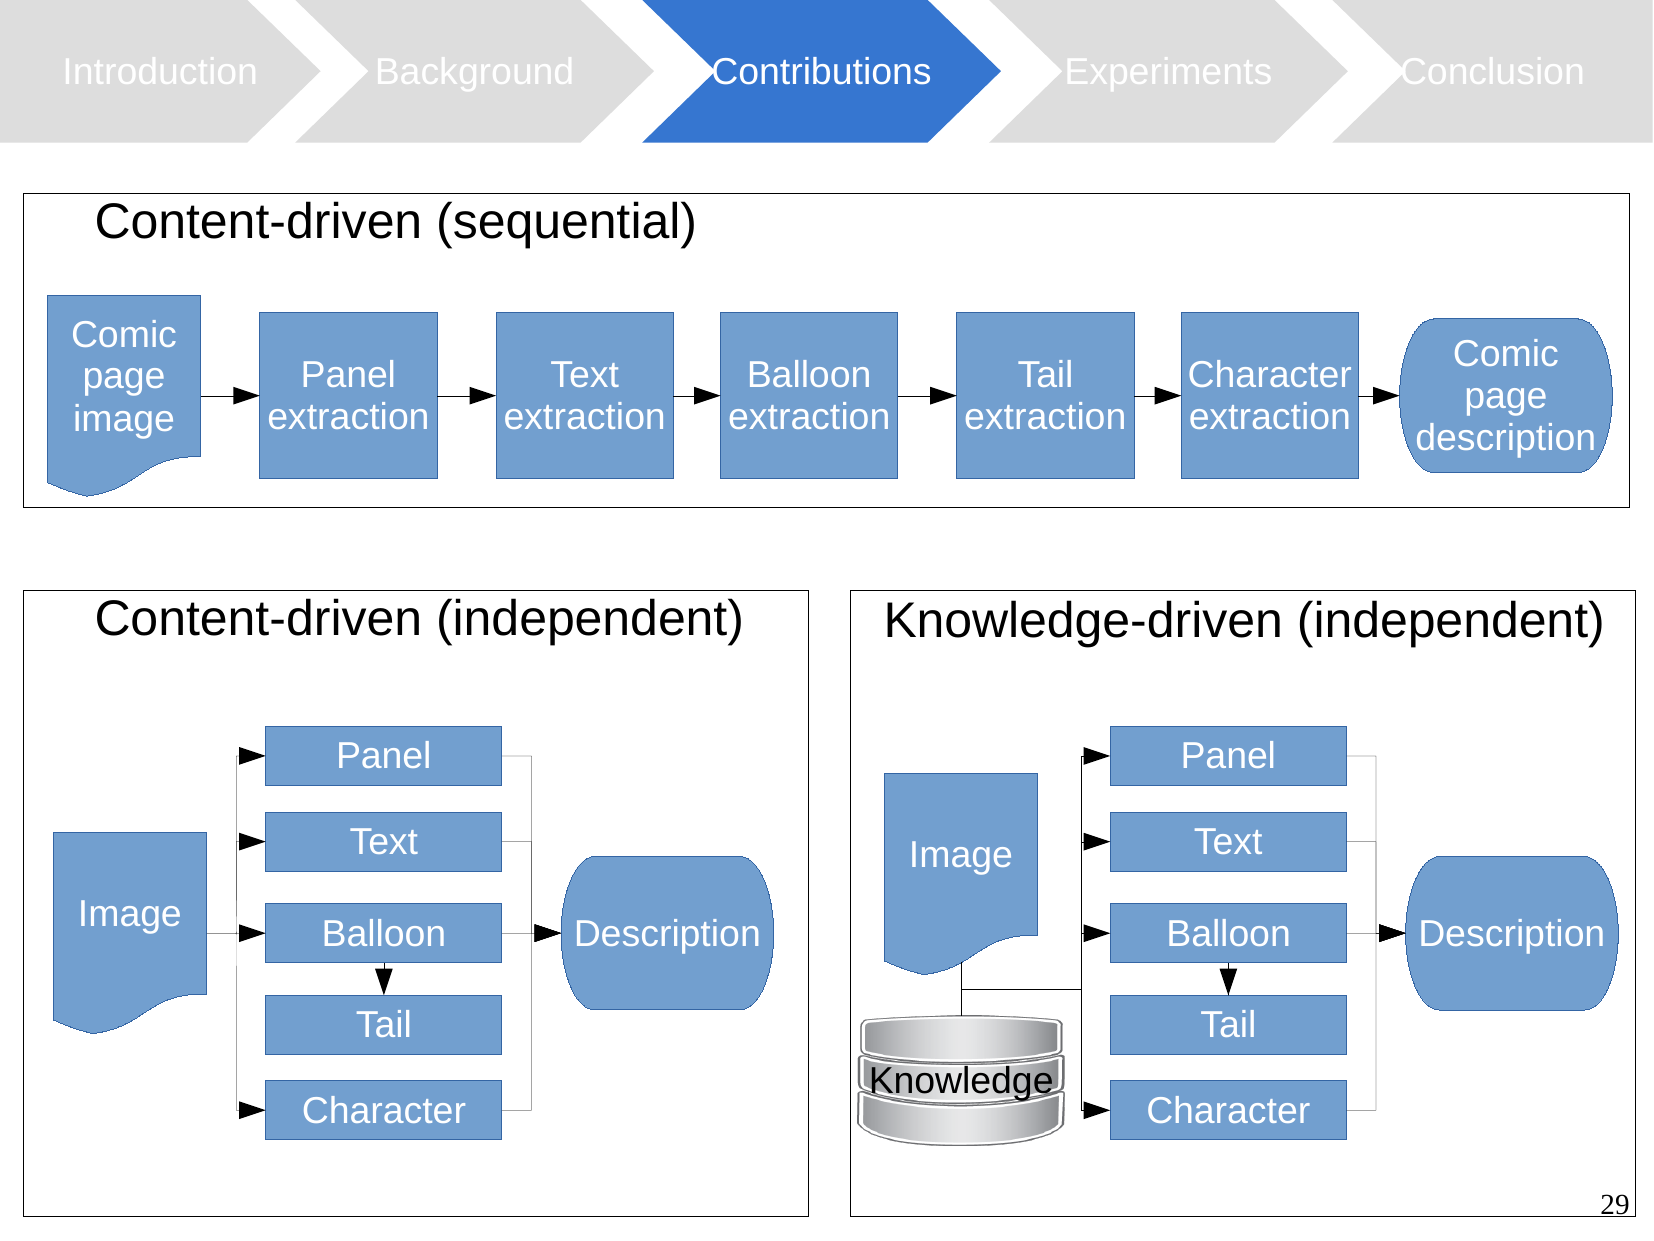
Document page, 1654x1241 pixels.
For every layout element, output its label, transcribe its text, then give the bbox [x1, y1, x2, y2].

text_box Character [265, 1080, 502, 1140]
text_box Text [265, 812, 502, 872]
text_box Conclusion [1332, 0, 1653, 143]
text_box Comic page description [1399, 318, 1613, 473]
text_box Panel [265, 726, 502, 786]
text_box Tail extraction [956, 312, 1135, 479]
list Content-driven (independent) [23, 590, 809, 1217]
list Content-driven (sequential) [23, 193, 1630, 508]
text_box Image [53, 832, 207, 1034]
list [850, 590, 1636, 1217]
text_box Comic page image [47, 295, 201, 497]
text_box Introduction [0, 0, 321, 143]
text_box Contributions [642, 0, 1001, 143]
text_box Balloon extraction [720, 312, 898, 479]
text_box Panel extraction [259, 312, 438, 479]
text_box Knowledge-driven (independent) [789, 584, 1654, 656]
text_box Balloon [265, 903, 502, 963]
text_box Background [295, 0, 654, 143]
text_box Tail [265, 995, 502, 1055]
text_box Experiments [989, 0, 1348, 143]
text_box Description [561, 856, 774, 1010]
text_box Character extraction [1181, 312, 1359, 479]
text_box Text extraction [496, 312, 674, 479]
